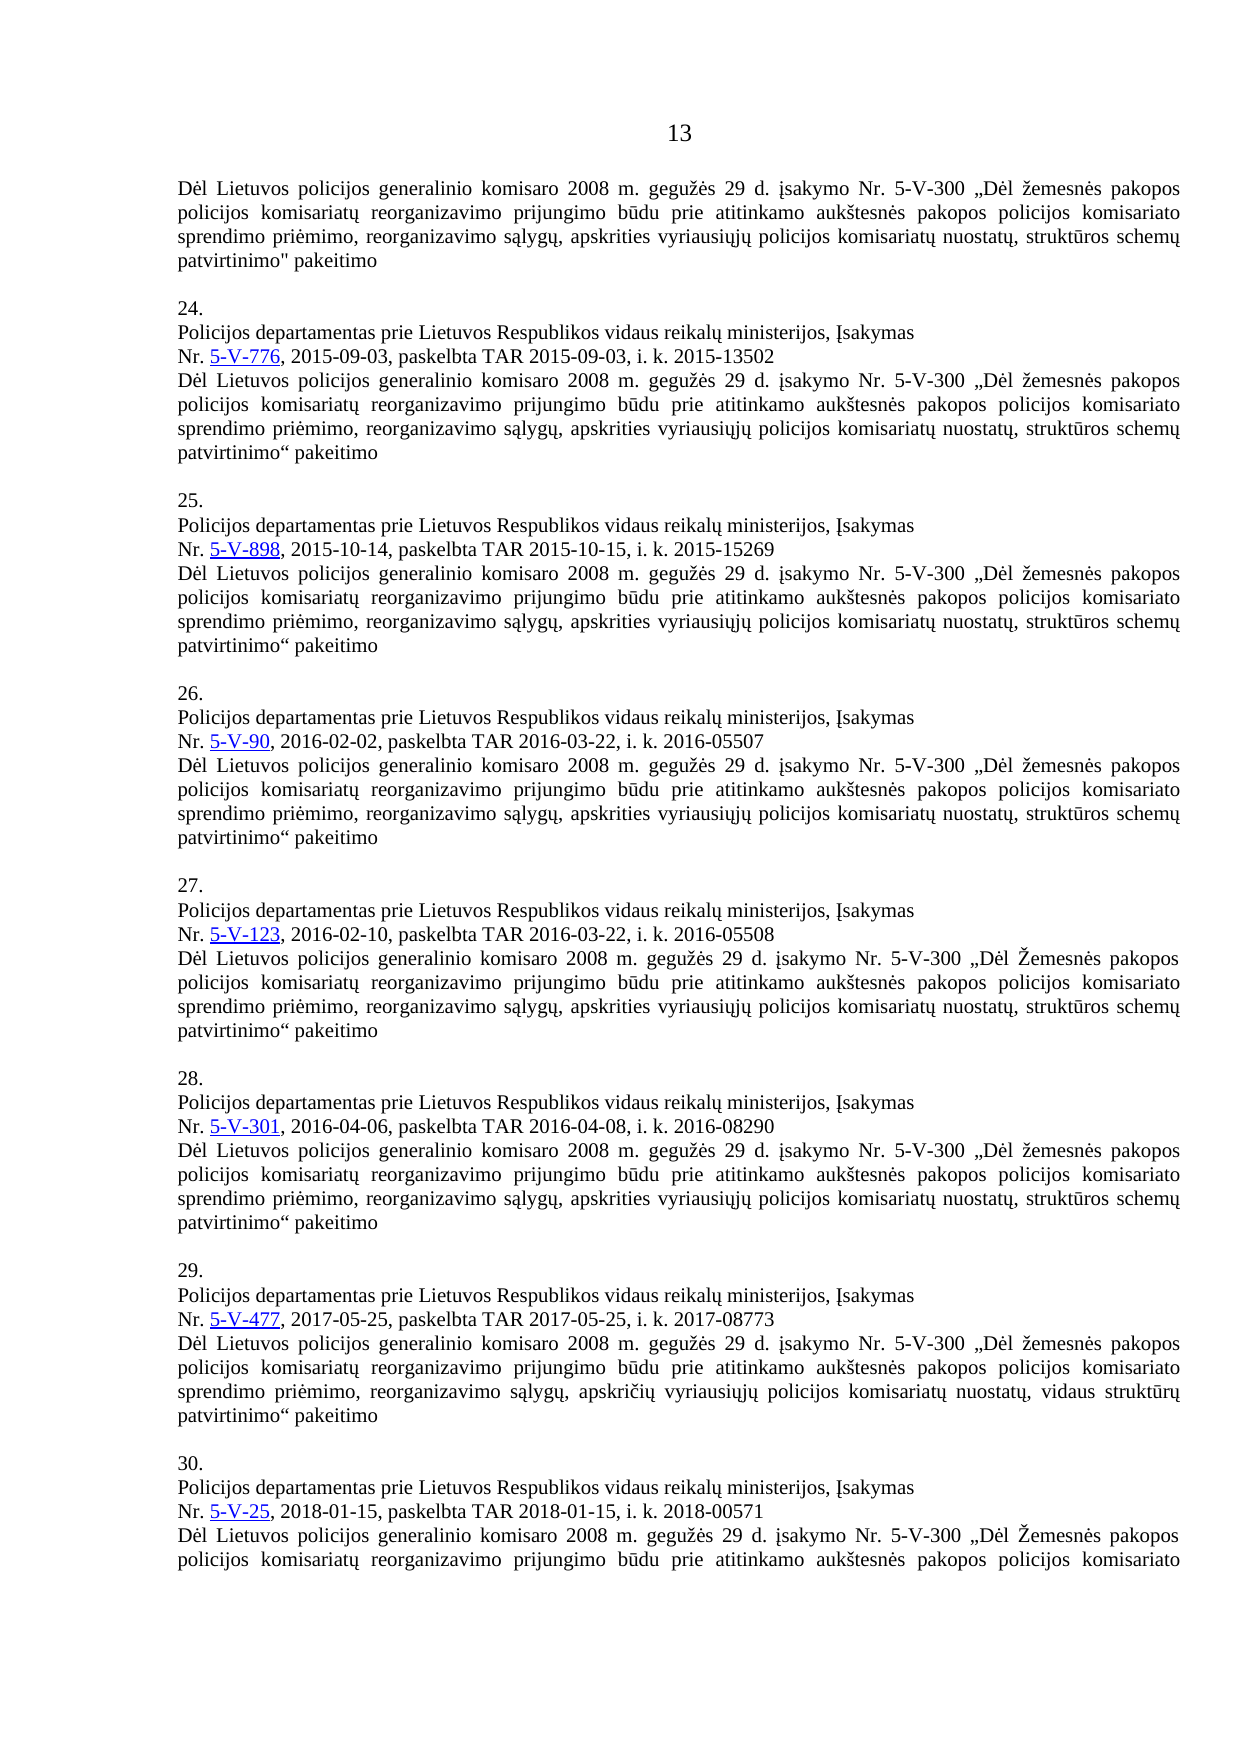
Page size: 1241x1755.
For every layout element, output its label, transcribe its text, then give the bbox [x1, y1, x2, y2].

text Dėl Lietuvos policijos generalinio komisaro 2008 m. gegužės 29 d. įsakymo Nr. 5-V-300 „Dėl žemesnės pakopos policijos komisariatų reorganizavimo prijungimo būdu prie atitinkamo aukštesnės pakopos policijos komisariato sprendimo priėmimo, reorganizavimo sąlygų, apskrities vyriausiųjų policijos komisariatų nuostatų, struktūros schemų patvirtinimo" pakeitimo [177, 176, 1181, 272]
text 30. [177, 1451, 1181, 1475]
text Policijos departamentas prie Lietuvos Respublikos vidaus reikalų ministerijos, Įsakymas [177, 705, 1181, 729]
text Dėl Lietuvos policijos generalinio komisaro 2008 m. gegužės 29 d. įsakymo Nr. 5-V-300 „Dėl žemesnės pakopos policijos komisariatų reorganizavimo prijungimo būdu prie atitinkamo aukštesnės pakopos policijos komisariato sprendimo priėmimo, reorganizavimo sąlygų, apskrities vyriausiųjų policijos komisariatų nuostatų, struktūros schemų patvirtinimo“ pakeitimo [177, 1138, 1181, 1234]
text Dėl Lietuvos policijos generalinio komisaro 2008 m. gegužės 29 d. įsakymo Nr. 5-V-300 „Dėl žemesnės pakopos policijos komisariatų reorganizavimo prijungimo būdu prie atitinkamo aukštesnės pakopos policijos komisariato sprendimo priėmimo, reorganizavimo sąlygų, apskrities vyriausiųjų policijos komisariatų nuostatų, struktūros schemų patvirtinimo“ pakeitimo [177, 368, 1181, 464]
text Nr. 5-V-477, 2017-05-25, paskelbta TAR 2017-05-25, i. k. 2017-08773 [177, 1307, 1181, 1331]
text Policijos departamentas prie Lietuvos Respublikos vidaus reikalų ministerijos, Įsakymas [177, 320, 1181, 344]
text 28. [177, 1066, 1181, 1090]
text 27. [177, 873, 1181, 897]
text Nr. 5-V-898, 2015-10-14, paskelbta TAR 2015-10-15, i. k. 2015-15269 [177, 537, 1181, 561]
text Dėl Lietuvos policijos generalinio komisaro 2008 m. gegužės 29 d. įsakymo Nr. 5-V-300 „Dėl Žemesnės pakopos policijos komisariatų reorganizavimo prijungimo būdu prie atitinkamo aukštesnės pakopos policijos komisariato sprendimo priėmimo, reorganizavimo sąlygų, apskrities vyriausiųjų policijos komisariatų nuostatų, struktūros schemų patvirtinimo“ pakeitimo [177, 946, 1181, 1042]
text Dėl Lietuvos policijos generalinio komisaro 2008 m. gegužės 29 d. įsakymo Nr. 5-V-300 „Dėl Žemesnės pakopos policijos komisariatų reorganizavimo prijungimo būdu prie atitinkamo aukštesnės pakopos policijos komisariato [177, 1523, 1181, 1571]
text Dėl Lietuvos policijos generalinio komisaro 2008 m. gegužės 29 d. įsakymo Nr. 5-V-300 „Dėl žemesnės pakopos policijos komisariatų reorganizavimo prijungimo būdu prie atitinkamo aukštesnės pakopos policijos komisariato sprendimo priėmimo, reorganizavimo sąlygų, apskrities vyriausiųjų policijos komisariatų nuostatų, struktūros schemų patvirtinimo“ pakeitimo [177, 561, 1181, 657]
text Policijos departamentas prie Lietuvos Respublikos vidaus reikalų ministerijos, Įsakymas [177, 1282, 1181, 1307]
text Policijos departamentas prie Lietuvos Respublikos vidaus reikalų ministerijos, Įsakymas [177, 512, 1181, 537]
text Nr. 5-V-25, 2018-01-15, paskelbta TAR 2018-01-15, i. k. 2018-00571 [177, 1499, 1181, 1523]
text 24. [177, 296, 1181, 320]
text Dėl Lietuvos policijos generalinio komisaro 2008 m. gegužės 29 d. įsakymo Nr. 5-V-300 „Dėl žemesnės pakopos policijos komisariatų reorganizavimo prijungimo būdu prie atitinkamo aukštesnės pakopos policijos komisariato sprendimo priėmimo, reorganizavimo sąlygų, apskričių vyriausiųjų policijos komisariatų nuostatų, vidaus struktūrų patvirtinimo“ pakeitimo [177, 1331, 1181, 1427]
text 29. [177, 1258, 1181, 1282]
text 25. [177, 488, 1181, 512]
text Dėl Lietuvos policijos generalinio komisaro 2008 m. gegužės 29 d. įsakymo Nr. 5-V-300 „Dėl žemesnės pakopos policijos komisariatų reorganizavimo prijungimo būdu prie atitinkamo aukštesnės pakopos policijos komisariato sprendimo priėmimo, reorganizavimo sąlygų, apskrities vyriausiųjų policijos komisariatų nuostatų, struktūros schemų patvirtinimo“ pakeitimo [177, 753, 1181, 849]
text Nr. 5-V-123, 2016-02-10, paskelbta TAR 2016-03-22, i. k. 2016-05508 [177, 922, 1181, 946]
text Nr. 5-V-301, 2016-04-06, paskelbta TAR 2016-04-08, i. k. 2016-08290 [177, 1114, 1181, 1138]
text Policijos departamentas prie Lietuvos Respublikos vidaus reikalų ministerijos, Įsakymas [177, 1475, 1181, 1499]
text Nr. 5-V-776, 2015-09-03, paskelbta TAR 2015-09-03, i. k. 2015-13502 [177, 344, 1181, 368]
text 26. [177, 681, 1181, 705]
text Policijos departamentas prie Lietuvos Respublikos vidaus reikalų ministerijos, Įsakymas [177, 897, 1181, 922]
text Policijos departamentas prie Lietuvos Respublikos vidaus reikalų ministerijos, Įsakymas [177, 1090, 1181, 1114]
text Nr. 5-V-90, 2016-02-02, paskelbta TAR 2016-03-22, i. k. 2016-05507 [177, 729, 1181, 753]
